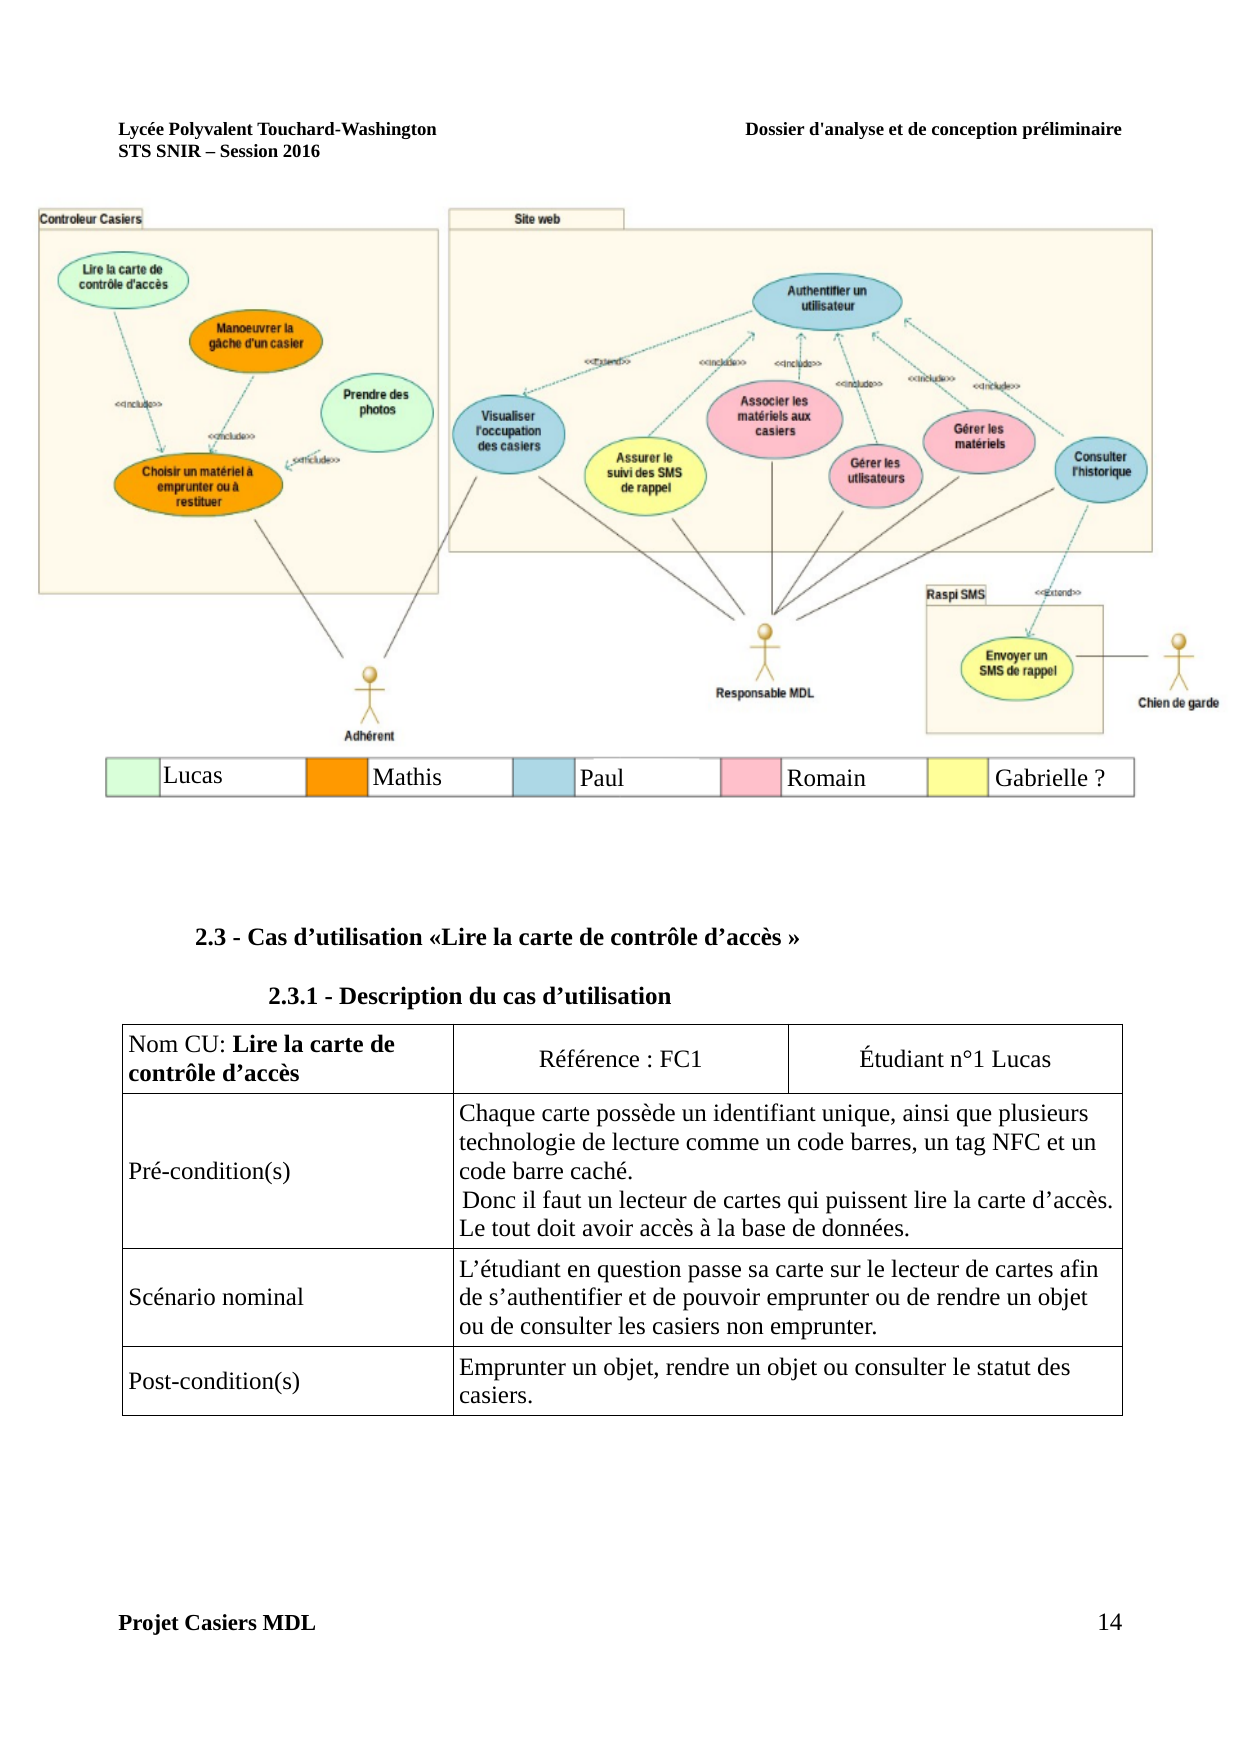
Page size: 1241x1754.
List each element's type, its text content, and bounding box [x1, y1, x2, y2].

subtitle 2.3.1 - Description du cas d’utilisation [118, 977, 1122, 1011]
table_header Étudiant n°1 Lucas [789, 1025, 1122, 1093]
table_cell Post-condition(s) [123, 1347, 453, 1415]
table_cell Pré-condition(s) [123, 1094, 453, 1248]
table_cell Chaque carte possède un identifiant unique, ainsi que plusieurs technologie de lecture comme un code barres, un tag NFC et un code barre caché. Donc il faut un lecteur de cartes qui puissent lire la carte d’accès. Le tout doit avoir accès à la base de données. [454, 1094, 1122, 1248]
table_cell Emprunter un objet, rendre un objet ou consulter le statut des casiers. [454, 1347, 1122, 1415]
table_cell L’étudiant en question passe sa carte sur le lecteur de cartes afin de s’authentifier et de pouvoir emprunter ou de rendre un objet ou de consulter les casiers non emprunter. [454, 1249, 1122, 1346]
table_cell Scénario nominal [123, 1249, 453, 1346]
table_header Référence : FC1 [454, 1025, 788, 1093]
subtitle 2.3 - Cas d’utilisation «Lire la carte de contrôle d’accès » [195, 922, 1122, 950]
table_header Nom CU: Lire la carte de contrôle d’accès [123, 1025, 453, 1093]
picture [32, 196, 1229, 802]
